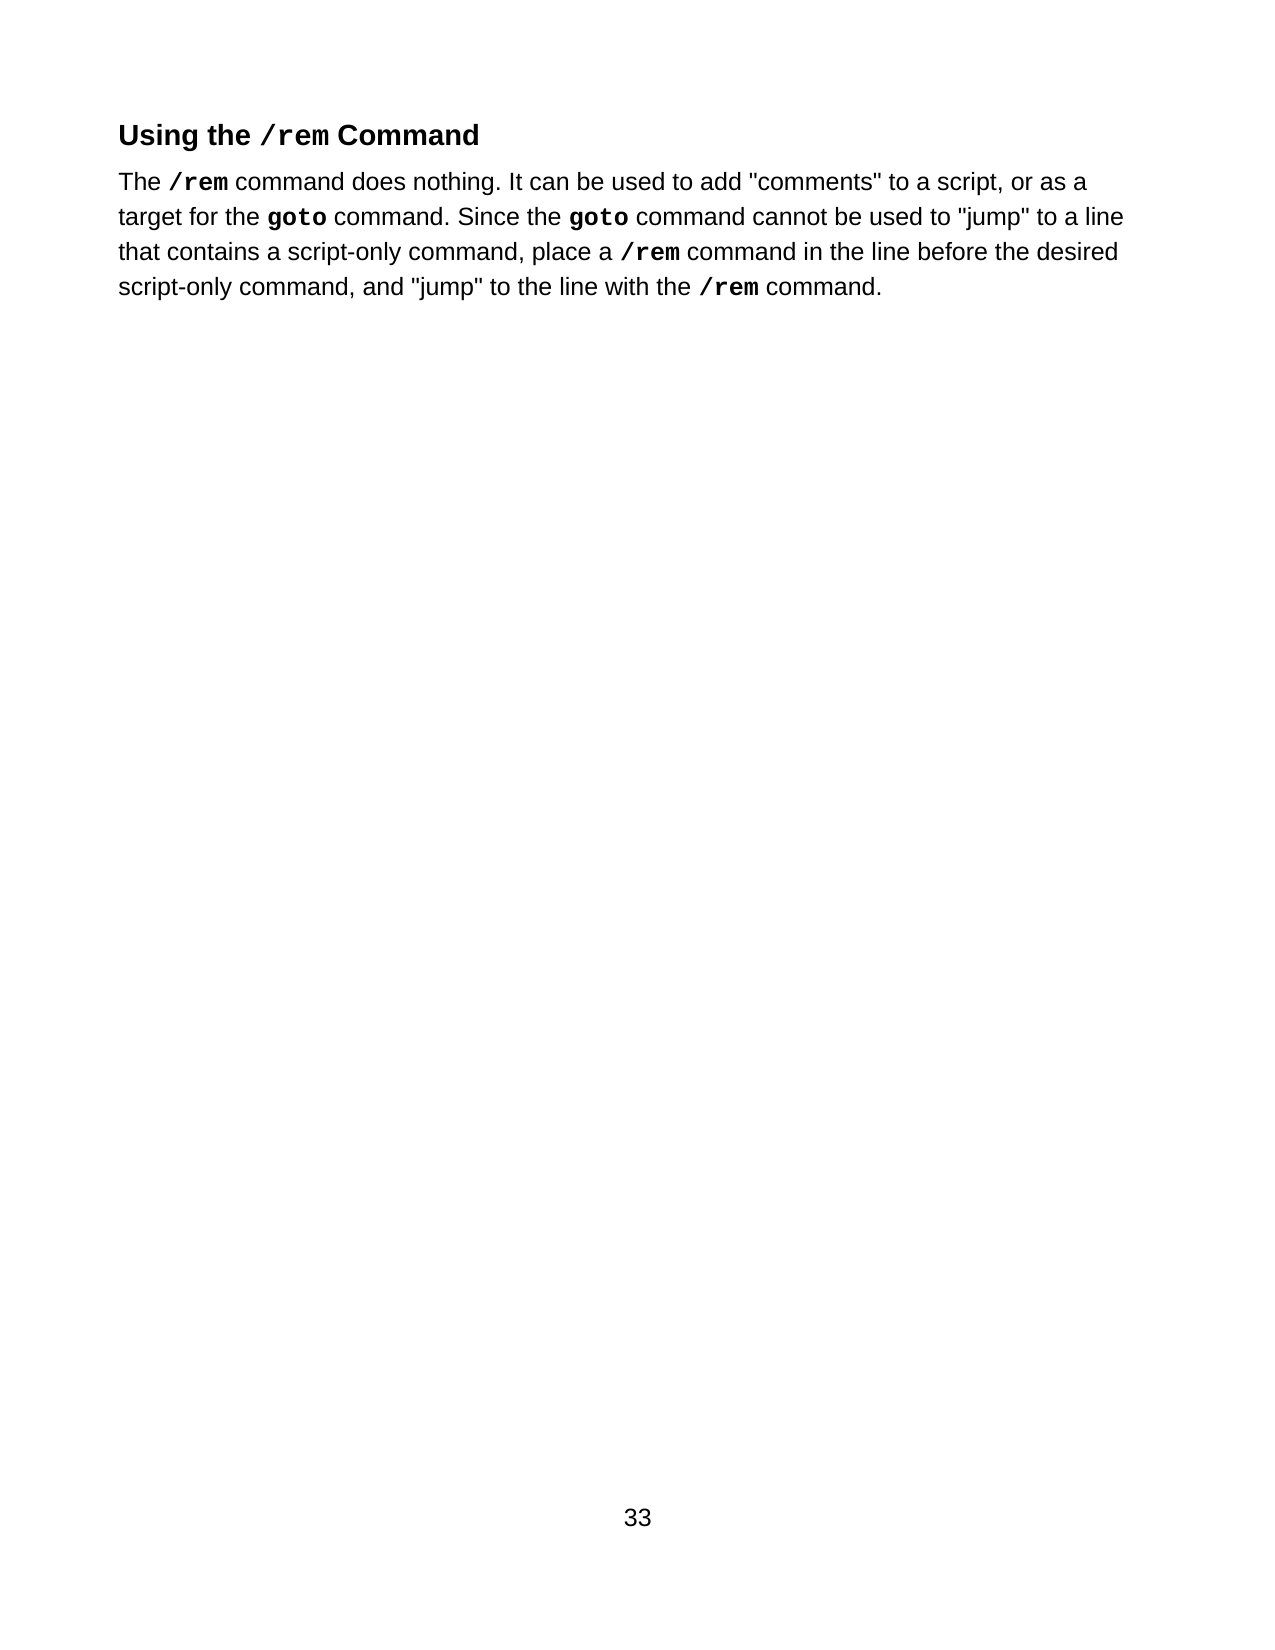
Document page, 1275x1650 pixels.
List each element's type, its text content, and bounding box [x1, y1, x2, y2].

subtitle Using the /rem Command [118, 118, 1157, 154]
text The /rem command does nothing. It can be used to add "comments" to a script, or as a target for the goto command. Since the goto command cannot be used to "jump" to a line that contains a script-only command, place a /rem command in the line before the desired script-only command, and "jump" to the line with the /rem command. [118, 167, 1157, 303]
